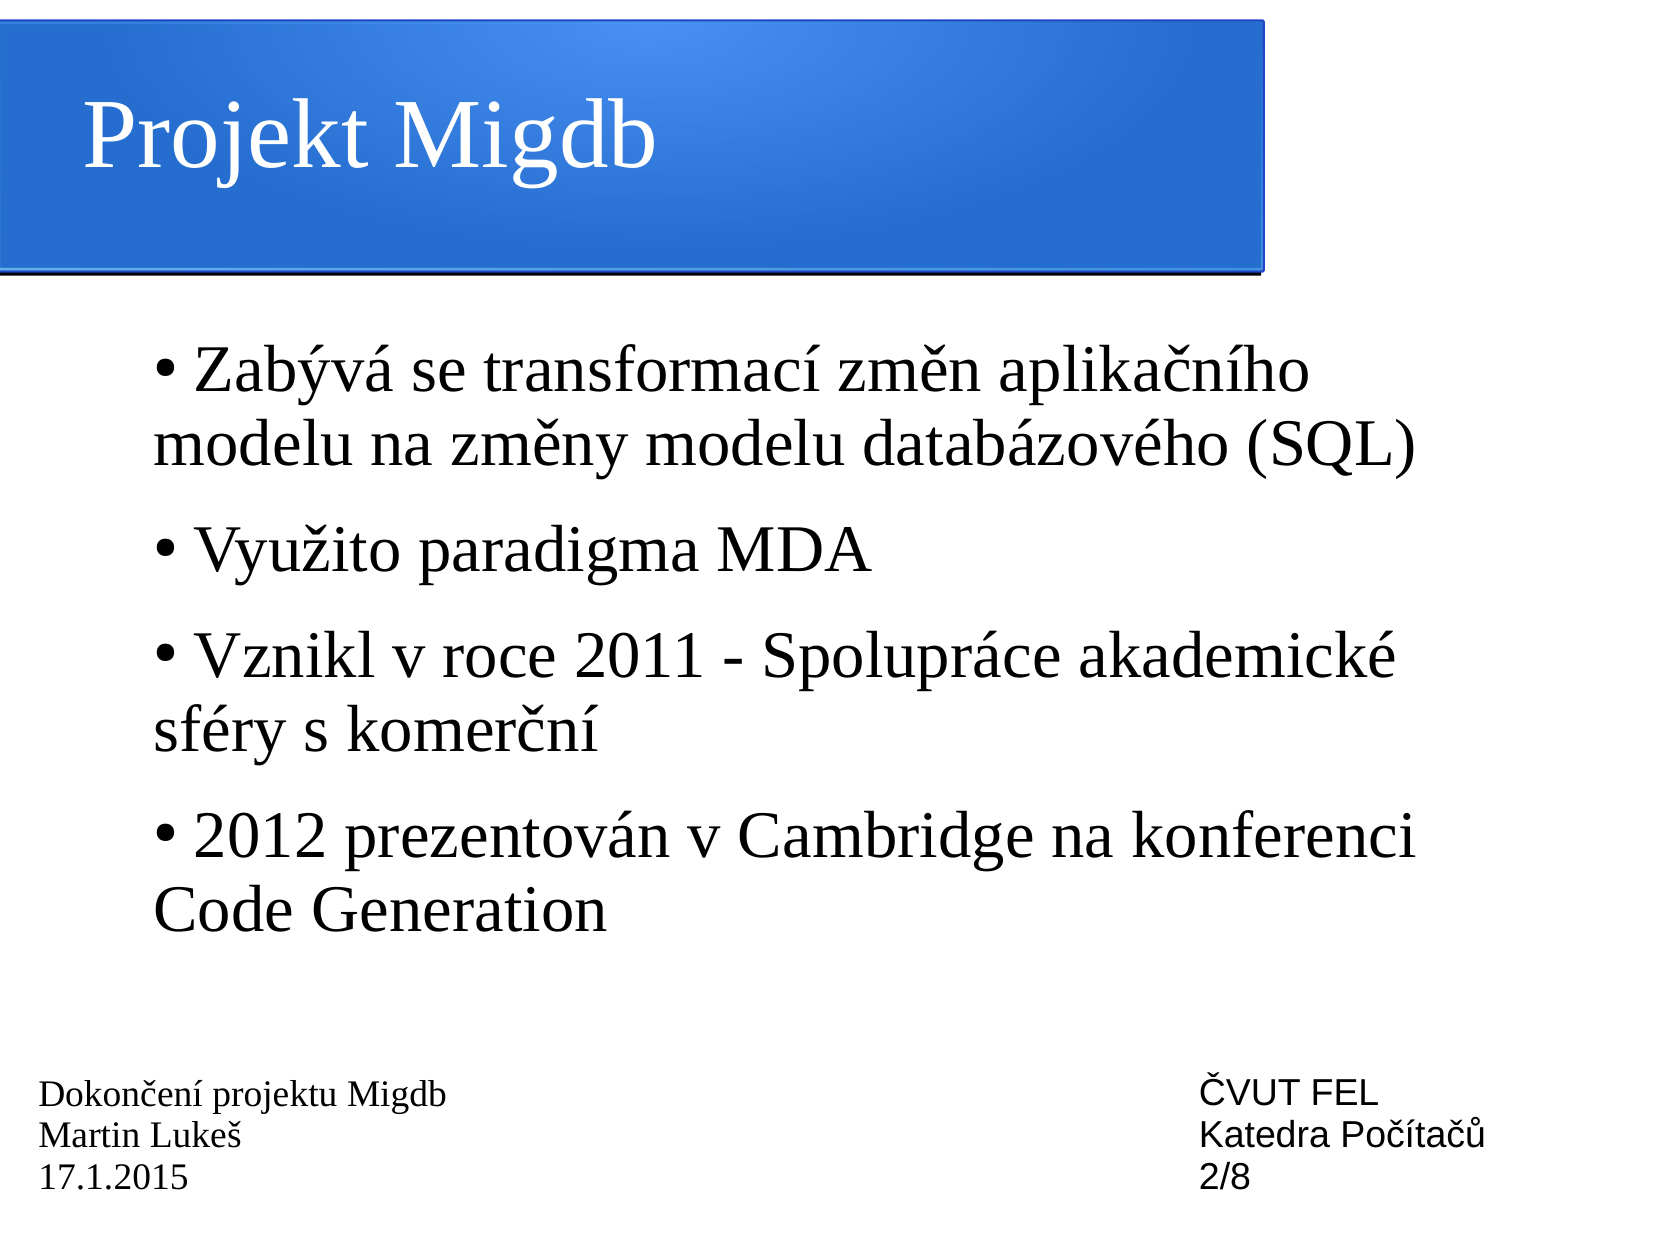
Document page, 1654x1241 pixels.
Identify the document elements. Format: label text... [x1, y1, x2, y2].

text_box ČVUT FEL Katedra Počítačů <number>/8 [1184, 1063, 1571, 1205]
list Zabývá se transformací změn aplikačního modelu na změny modelu databázového (SQL) Využito paradigma MDA Vznikl v roce 2011 - Spolupráce akademické sféry s komerční 2012 prezentován v Cambridge na konferenci Code Generation [153, 331, 1423, 1052]
text_box Dokončení projektu Migdb Martin Lukeš 17.1.2015 [23, 1065, 1087, 1205]
text_box Projekt Migdb [82, 79, 688, 189]
